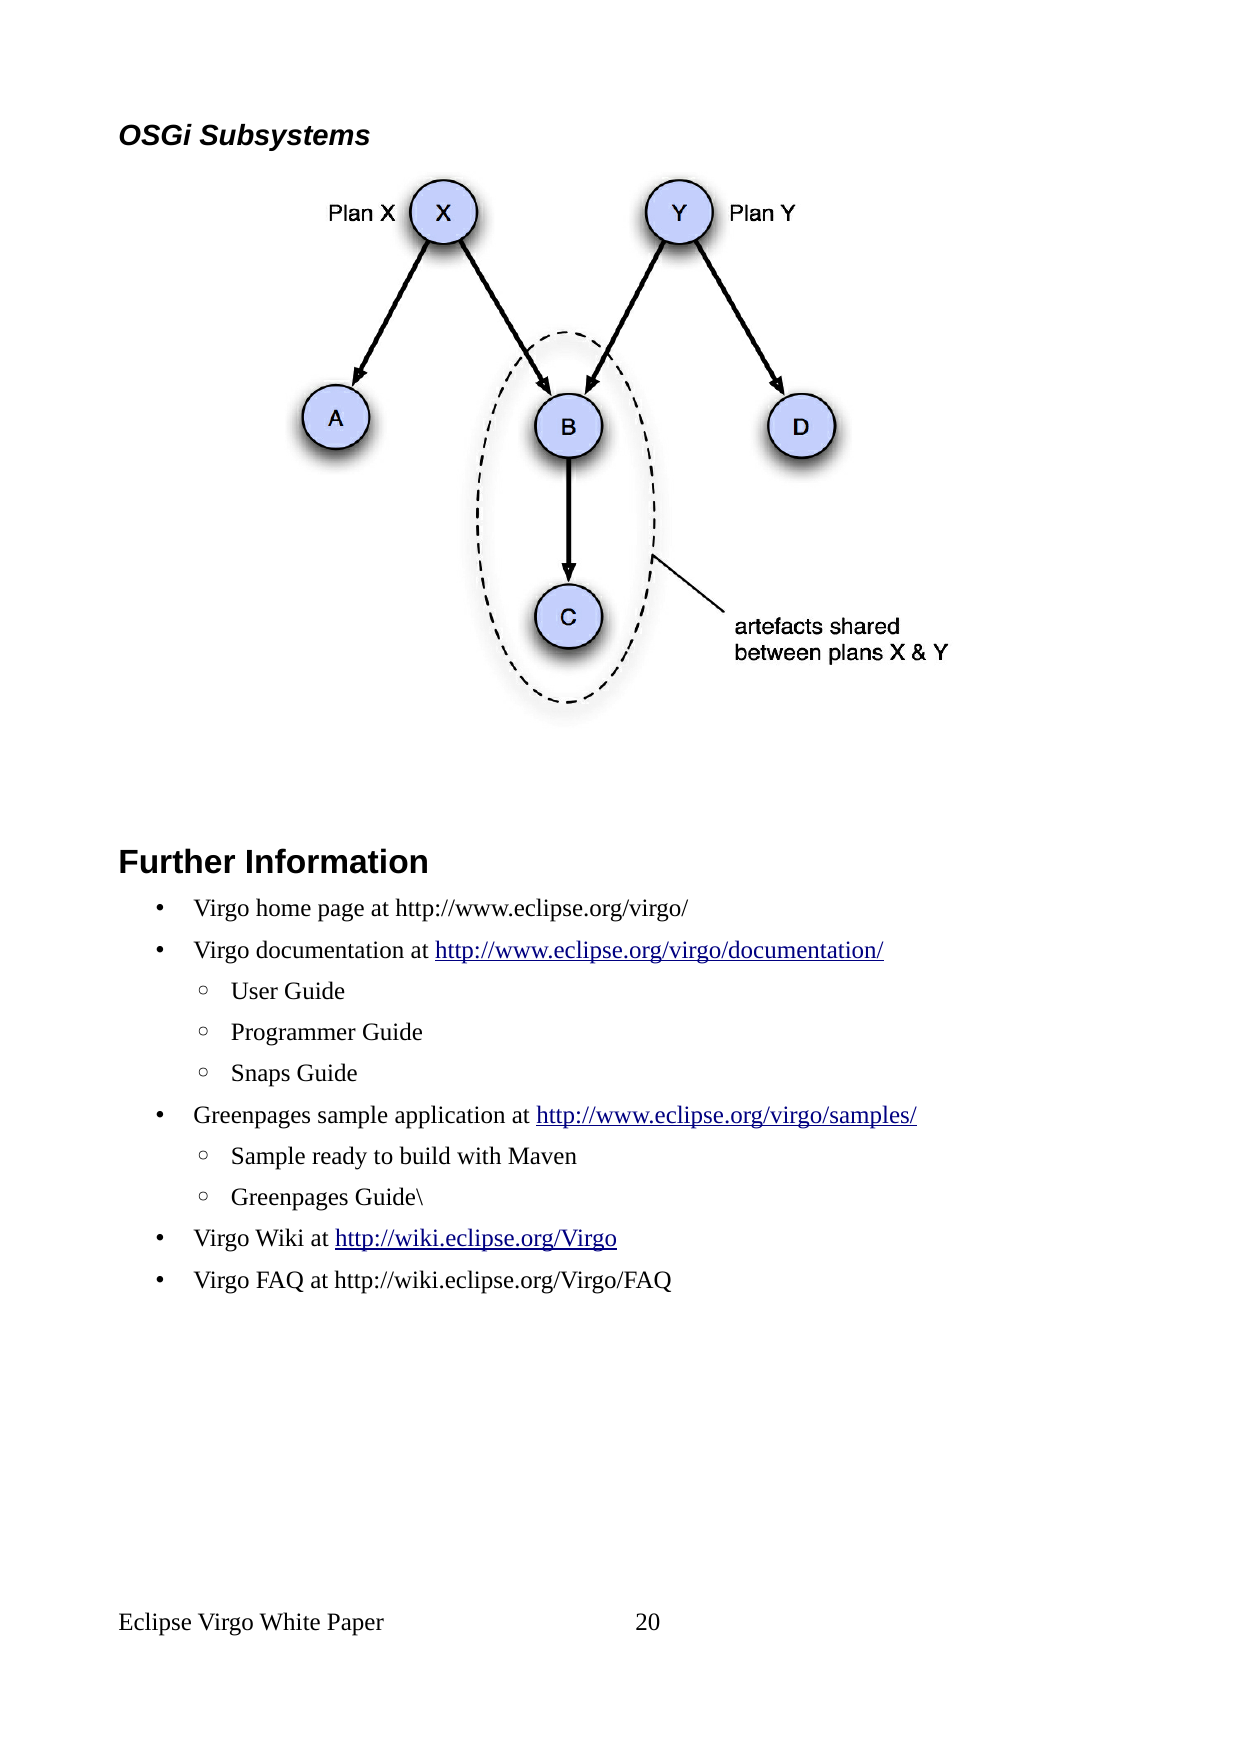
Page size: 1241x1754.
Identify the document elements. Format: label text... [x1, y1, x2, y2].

list Virgo Wiki at http://wiki.eclipse.org/Virgo [156, 1223, 1122, 1252]
subtitle Further Information [118, 842, 1122, 881]
picture [277, 164, 963, 735]
list Snaps Guide [193, 1058, 1122, 1087]
list Virgo documentation at http://www.eclipse.org/virgo/documentation/ [156, 935, 1122, 963]
list Greenpages sample application at http://www.eclipse.org/virgo/samples/ [156, 1100, 1122, 1128]
list Virgo FAQ at http://wiki.eclipse.org/Virgo/FAQ [156, 1265, 1122, 1293]
subtitle OSGi Subsystems [118, 118, 1122, 152]
list Virgo home page at http://www.eclipse.org/virgo/ [156, 893, 1122, 922]
list Greenpages Guide\ [193, 1182, 1122, 1211]
list Programmer Guide [193, 1017, 1122, 1046]
list Sample ready to build with Maven [193, 1141, 1122, 1170]
list User Guide [193, 976, 1122, 1005]
